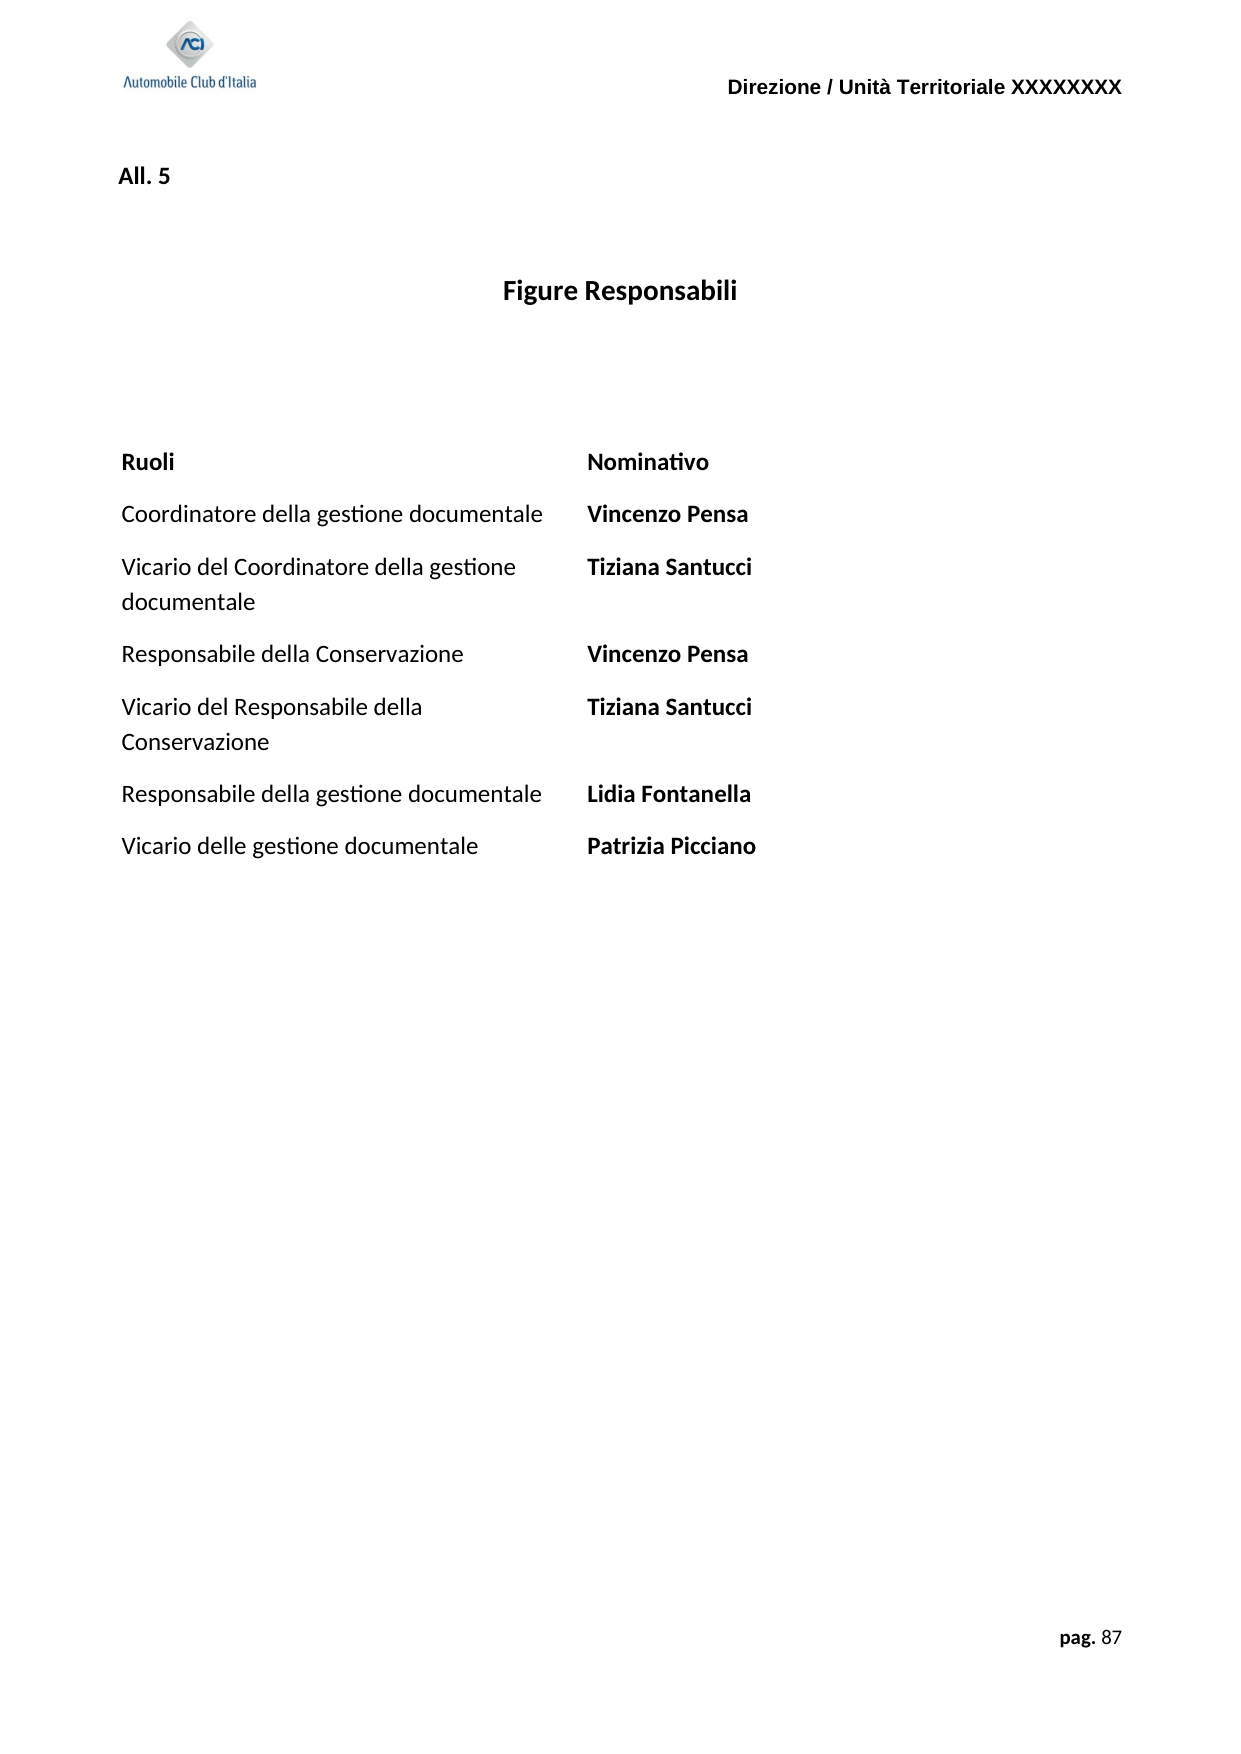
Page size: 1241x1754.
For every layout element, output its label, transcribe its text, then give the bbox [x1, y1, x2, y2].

picture [122, 10, 257, 110]
table_cell Vicario del Responsabile della Conservazione [111, 691, 575, 777]
table_cell Responsabile della Conservazione [111, 638, 575, 690]
table_cell Tiziana Santucci [576, 551, 903, 637]
table_cell Responsabile della gestione documentale [111, 778, 575, 829]
table_cell [904, 638, 977, 690]
table_header [904, 446, 977, 497]
text All. 5 [118, 160, 1122, 191]
table_cell [904, 551, 977, 637]
table_cell Coordinatore della gestione documentale [111, 499, 575, 550]
table_cell Lidia Fontanella [576, 778, 903, 829]
table_cell Vicario del Coordinatore della gestione documentale [111, 551, 575, 637]
table_cell Tiziana Santucci [576, 691, 903, 777]
text Figure Responsabili [118, 272, 1122, 307]
table_cell [904, 691, 977, 777]
table_cell [904, 778, 977, 829]
table_header Nominativo [576, 446, 903, 497]
table_cell [904, 499, 977, 550]
table_cell Vincenzo Pensa [576, 638, 903, 690]
table_header Ruoli [111, 446, 575, 497]
table_cell Patrizia Picciano [576, 831, 903, 882]
table_cell Vicario delle gestione documentale [111, 831, 575, 882]
table_cell Vincenzo Pensa [576, 499, 903, 550]
table_cell [904, 831, 977, 882]
